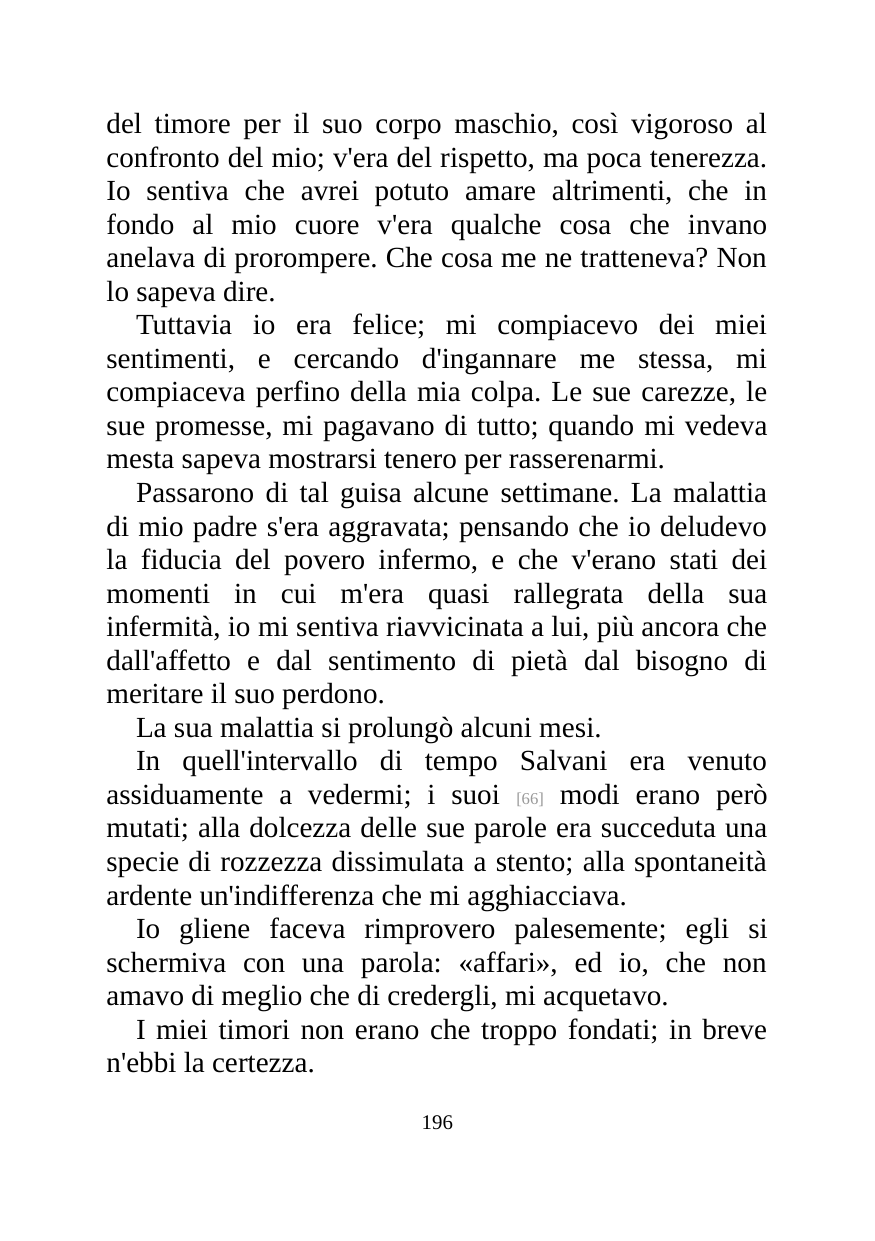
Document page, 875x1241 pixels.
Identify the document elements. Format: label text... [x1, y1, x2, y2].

text del timore per il suo corpo maschio, così vigoroso al confronto del mio; v'era del rispetto, ma poca tenerezza. Io sentiva che avrei potuto amare altrimenti, che in fondo al mio cuore v'era qualche cosa che invano anelava di prorompere. Che cosa me ne tratteneva? Non lo sapeva dire. [106, 106, 768, 307]
text Passarono di tal guisa alcune settimane. La malattia di mio padre s'era aggravata; pensando che io deludevo la fiducia del povero infermo, e che v'erano stati dei momenti in cui m'era quasi rallegrata della sua infermità, io mi sentiva riavvicinata a lui, più ancora che dall'affetto e dal sentimento di pietà dal bisogno di meritare il suo perdono. [106, 475, 768, 710]
text In quell'intervallo di tempo Salvani era venuto assiduamente a vedermi; i suoi [66] modi erano però mutati; alla dolcezza delle sue parole era succeduta una specie di rozzezza dissimulata a stento; alla spontaneità ardente un'indifferenza che mi agghiacciava. [106, 743, 768, 911]
text Tuttavia io era felice; mi compiacevo dei miei sentimenti, e cercando d'ingannare me stessa, mi compiaceva perfino della mia colpa. Le sue carezze, le sue promesse, mi pagavano di tutto; quando mi vedeva mesta sapeva mostrarsi tenero per rasserenarmi. [106, 307, 768, 475]
text Io gliene faceva rimprovero palesemente; egli si schermiva con una parola: «affari», ed io, che non amavo di meglio che di credergli, mi acquetavo. [106, 911, 768, 1012]
text La sua malattia si prolungò alcuni mesi. [106, 710, 768, 743]
text I miei timori non erano che troppo fondati; in breve n'ebbi la certezza. [106, 1012, 768, 1079]
